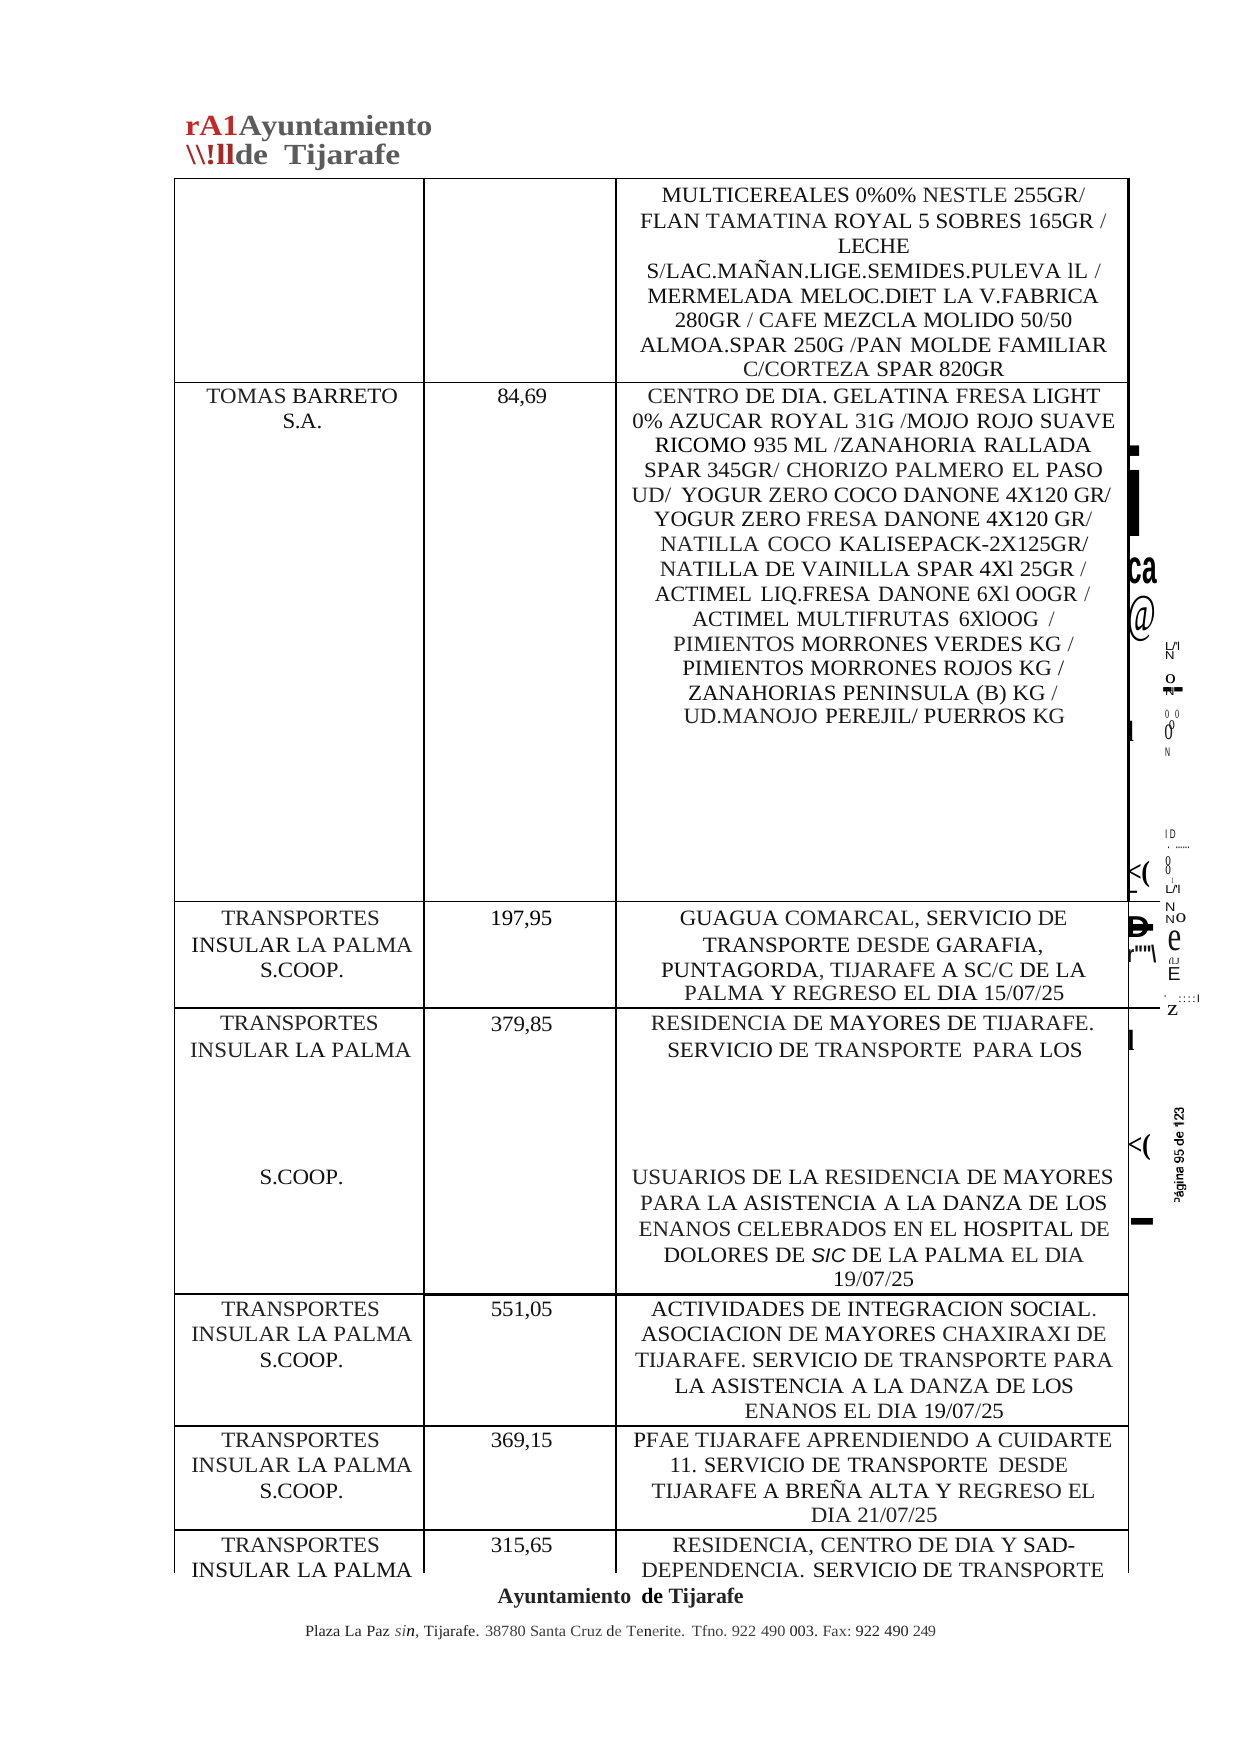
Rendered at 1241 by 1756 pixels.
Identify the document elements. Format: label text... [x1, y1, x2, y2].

table_cell ACTIVIDADES DE INTEGRACION SOCIAL. [617, 1296, 1128, 1322]
table_cell [175, 1400, 423, 1425]
text -- [1162, 652, 1183, 717]
table_cell [175, 507, 423, 532]
table_cell TRANSPORTES INSULAR LA PALMA [175, 1009, 423, 1165]
table_cell TRANSPORTES [175, 1427, 423, 1453]
table_cell [1129, 1270, 1160, 1293]
table_cell [425, 1479, 615, 1505]
table_cell 197,95 [425, 902, 615, 982]
table_cell [425, 1374, 615, 1400]
table_cell [175, 681, 423, 706]
table_cell ALMOA.SPAR 250G /PAN MOLDE FAMILIAR [617, 333, 1127, 358]
table_cell NATILLA DE VAINILLA SPAR 4Xl 25GR / [617, 556, 1127, 581]
table_cell [1129, 983, 1160, 1007]
table_cell S.COOP. [175, 1165, 423, 1191]
table_cell [175, 1270, 423, 1293]
table_cell [425, 983, 615, 1007]
table_cell [425, 433, 615, 458]
table_cell ACTIMEL MULTIFRUTAS 6XlOOG / [617, 607, 1127, 631]
table_cell DEPENDENCIA. SERVICIO DE TRANSPORTE [617, 1558, 1128, 1573]
text 0o0 [1173, 701, 1201, 733]
table_cell [175, 458, 423, 483]
table_cell [175, 581, 423, 607]
subtitle e [1167, 916, 1201, 959]
table_cell SPAR 345GR/ CHORIZO PALMERO EL PASO [617, 458, 1127, 483]
table_cell [425, 631, 615, 656]
table_cell [425, 507, 615, 532]
table_cell 11. SERVICIO DE TRANSPORTE DESDE [617, 1453, 1128, 1479]
table_cell INSULAR LA PALMA [175, 1558, 423, 1573]
table_cell [425, 581, 615, 607]
table_cell ACTIMEL LIQ.FRESA DANONE 6Xl OOGR / [617, 581, 1127, 607]
table_cell LECHE [617, 234, 1127, 258]
table_cell [1129, 1479, 1160, 1505]
table_cell MERMELADA MELOC.DIET LA V.FABRICA [617, 284, 1127, 308]
table_cell RESIDENCIA DE MAYORES DE TIJARAFE. SERVICIO DE TRANSPORTE PARA LOS [617, 1009, 1128, 1165]
table_cell [425, 607, 615, 631]
text (l.J [1173, 959, 1201, 966]
table_cell 0% AZUCAR ROYAL 31G /MOJO ROJO SUAVE [617, 409, 1127, 433]
table_cell [425, 409, 615, 433]
text 1 [1171, 879, 1201, 885]
table_header i ca @ l-<( - [1130, 178, 1160, 901]
text 'z::::l [1164, 982, 1201, 1020]
table_cell D r""\ [1129, 902, 1160, 982]
table_cell 379,85 [425, 1009, 615, 1165]
table_cell l-<( [1129, 1009, 1160, 1165]
table_cell [175, 983, 423, 1007]
table_cell [425, 1217, 615, 1243]
table_cell [425, 483, 615, 507]
table_cell [175, 1374, 423, 1400]
text I.D...... [1165, 833, 1201, 853]
table_cell RESIDENCIA, CENTRO DE DIA Y SAD- [617, 1531, 1128, 1558]
table_cell [1129, 1400, 1160, 1425]
table_cell S.COOP. [175, 1348, 423, 1374]
table_cell UD/ YOGUR ZERO COCO DANONE 4X120 GR/ [617, 483, 1127, 507]
table_cell GUAGUA COMARCAL, SERVICIO DE TRANSPORTE DESDE GARAFIA, PUNTAGORDA, TIJARAFE A SC/C DE LA [617, 902, 1128, 982]
table_cell INSULAR LA PALMA [175, 1322, 423, 1348]
table_cell TRANSPORTES INSULAR LA PALMA S.COOP. [175, 902, 423, 982]
table_cell TIJARAFE A BREÑA ALTA Y REGRESO EL [617, 1479, 1128, 1505]
table_cell 551,05 [425, 1296, 615, 1322]
text No [1165, 895, 1201, 916]
table_cell FLAN TAMATINA ROYAL 5 SOBRES 165GR / [617, 209, 1127, 233]
table_cell [425, 1165, 615, 1191]
table_cell ENANOS CELEBRADOS EN EL HOSPITAL DE [617, 1217, 1128, 1243]
table_cell PALMA Y REGRESO EL DIA 15/07/25 [617, 983, 1128, 1007]
table_cell [1129, 1293, 1160, 1322]
table_cell ASOCIACION DE MAYORES CHAXIRAXI DE [617, 1322, 1128, 1348]
table_cell S.A. [175, 409, 423, 433]
table_cell [175, 706, 423, 901]
table_cell DIA 21/07/25 [617, 1505, 1128, 1529]
table_cell [175, 656, 423, 681]
table_cell [425, 1322, 615, 1348]
table_header [175, 179, 423, 381]
table_cell USUARIOS DE LA RESIDENCIA DE MAYORES [617, 1165, 1128, 1191]
table_cell S.COOP. [175, 1479, 423, 1505]
table_cell [175, 1217, 423, 1243]
table_cell [425, 681, 615, 706]
table_cell NATILLA COCO KALISEPACK-2X125GR/ [617, 532, 1127, 556]
table_cell [1129, 1558, 1160, 1573]
table_header MULTICEREALES 0%0% NESTLE 255GR/ [617, 179, 1127, 209]
table_cell PIMIENTOS MORRONES VERDES KG / [617, 631, 1127, 656]
table_cell [425, 532, 615, 556]
table_cell [175, 631, 423, 656]
table_cell [425, 1348, 615, 1374]
table_cell [425, 1558, 615, 1573]
table_cell [1129, 1244, 1160, 1270]
table_cell [425, 1453, 615, 1479]
table_cell [425, 656, 615, 681]
table_cell UD.MANOJO PEREJIL/ PUERROS KG [617, 706, 1127, 901]
table_cell TRANSPORTES [175, 1531, 423, 1558]
table_cell [425, 1270, 615, 1293]
table_cell INSULAR LA PALMA [175, 1453, 423, 1479]
table_cell [1129, 1348, 1160, 1374]
table_cell [1129, 1374, 1160, 1400]
table_cell RICOMO 935 ML /ZANAHORIA RALLADA [617, 433, 1127, 458]
table_cell ZANAHORIAS PENINSULA (B) KG / [617, 681, 1127, 706]
table_cell 84,69 [425, 383, 615, 408]
table_cell [425, 706, 615, 901]
table_cell [1129, 1529, 1160, 1558]
table_cell [1129, 1165, 1160, 1191]
table_cell [425, 556, 615, 581]
text N [1165, 745, 1201, 759]
table_cell DOLORES DE SIC DE LA PALMA EL DIA [617, 1244, 1128, 1270]
text o o [1165, 857, 1172, 879]
table_cell 19/07/25 [617, 1270, 1128, 1293]
table_cell 315,65 [425, 1531, 615, 1558]
table_cell S/LAC.MAÑAN.LIGE.SEMIDES.PULEVA lL / [617, 258, 1127, 283]
table_cell PARA LA ASISTENCIA A LA DANZA DE LOS [617, 1191, 1128, 1217]
table_cell [175, 532, 423, 556]
table_cell YOGUR ZERO FRESA DANONE 4X120 GR/ [617, 507, 1127, 532]
table_cell [1129, 1191, 1160, 1217]
table_cell [1129, 1453, 1160, 1479]
table_cell [1129, 1425, 1160, 1453]
table_header [425, 179, 615, 381]
text o [1164, 717, 1173, 747]
table_cell TRANSPORTES [175, 1295, 423, 1322]
table_cell PIMIENTOS MORRONES ROJOS KG / [617, 656, 1127, 681]
table_cell [425, 1191, 615, 1217]
table_cell TIJARAFE. SERVICIO DE TRANSPORTE PARA [617, 1348, 1128, 1374]
table_cell CENTRO DE DIA. GELATINA FRESA LIGHT [617, 383, 1127, 408]
table_cell [175, 1191, 423, 1217]
table_cell [175, 1505, 423, 1529]
table_cell PFAE TIJARAFE APRENDIENDO A CUIDARTE [617, 1427, 1128, 1453]
table_cell [425, 1400, 615, 1425]
table_cell 369,15 [425, 1427, 615, 1453]
text E [1167, 964, 1181, 985]
table_cell [1129, 1217, 1160, 1243]
table_cell [425, 1505, 615, 1529]
table_cell [175, 483, 423, 507]
table_cell [175, 607, 423, 631]
table_cell [1129, 1505, 1160, 1529]
table_cell 280GR / CAFE MEZCLA MOLIDO 50/50 [617, 308, 1127, 333]
table_cell LA ASISTENCIA A LA DANZA DE LOS [617, 1374, 1128, 1400]
table_cell [175, 556, 423, 581]
table_cell [175, 1244, 423, 1270]
table_cell C/CORTEZA SPAR 820GR [617, 358, 1127, 381]
table_cell TOMAS BARRETO [175, 383, 423, 408]
table_cell ENANOS EL DIA 19/07/25 [617, 1400, 1128, 1425]
table_cell [175, 433, 423, 458]
table_cell [425, 1244, 615, 1270]
text L/'l [1165, 883, 1182, 896]
table_cell [1129, 1322, 1160, 1348]
table_cell [425, 458, 615, 483]
